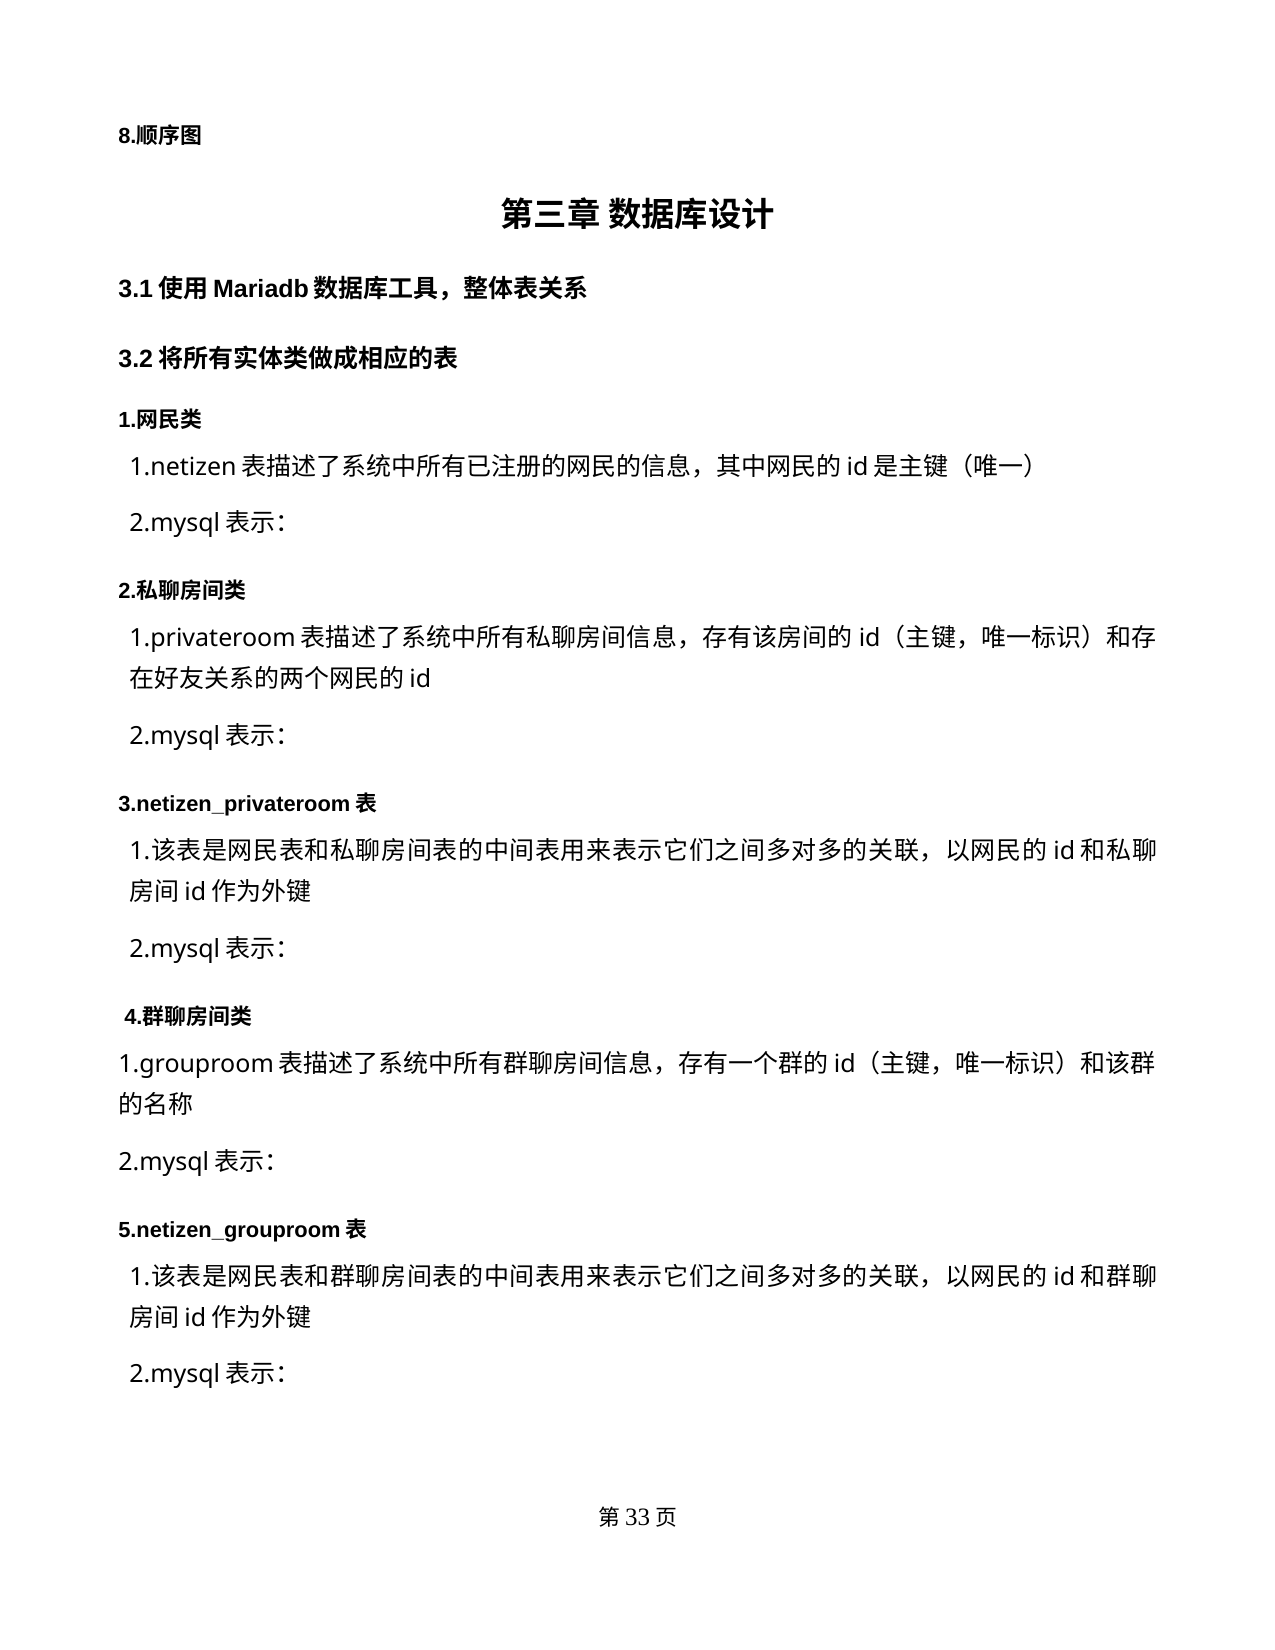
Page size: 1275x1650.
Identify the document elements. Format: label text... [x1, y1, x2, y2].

text 2.mysql表示： [129, 1354, 1157, 1390]
subtitle 第三章 数据库设计 [118, 187, 1157, 236]
subtitle 3.netizen_privateroom表 [118, 786, 1157, 818]
text 1.grouproom表描述了系统中所有群聊房间信息，存有一个群的id（主键，唯一标识）和该群的名称 [118, 1043, 1157, 1121]
text 1.该表是网民表和群聊房间表的中间表用来表示它们之间多对多的关联，以网民的id和群聊房间id作为外键 [129, 1256, 1157, 1334]
subtitle 2.私聊房间类 [118, 573, 1157, 605]
text 1.privateroom表描述了系统中所有私聊房间信息，存有该房间的id（主键，唯一标识）和存在好友关系的两个网民的id [129, 617, 1157, 695]
text 1.该表是网民表和私聊房间表的中间表用来表示它们之间多对多的关联，以网民的id和私聊房间id作为外键 [129, 830, 1157, 908]
subtitle 1.网民类 [118, 402, 1157, 433]
text 2.mysql表示： [129, 502, 1157, 538]
text 2.mysql表示： [129, 928, 1157, 964]
subtitle 3.1使用Mariadb数据库工具，整体表关系 [118, 269, 1157, 305]
subtitle 4.群聊房间类 [118, 999, 1157, 1031]
text 1.netizen表描述了系统中所有已注册的网民的信息，其中网民的id是主键（唯一） [129, 446, 1157, 482]
subtitle 8.顺序图 [118, 118, 1157, 150]
text 2.mysql表示： [118, 1141, 1157, 1177]
subtitle 5.netizen_grouproom表 [118, 1212, 1157, 1243]
text 2.mysql表示： [129, 715, 1157, 751]
subtitle 3.2将所有实体类做成相应的表 [118, 338, 1157, 375]
